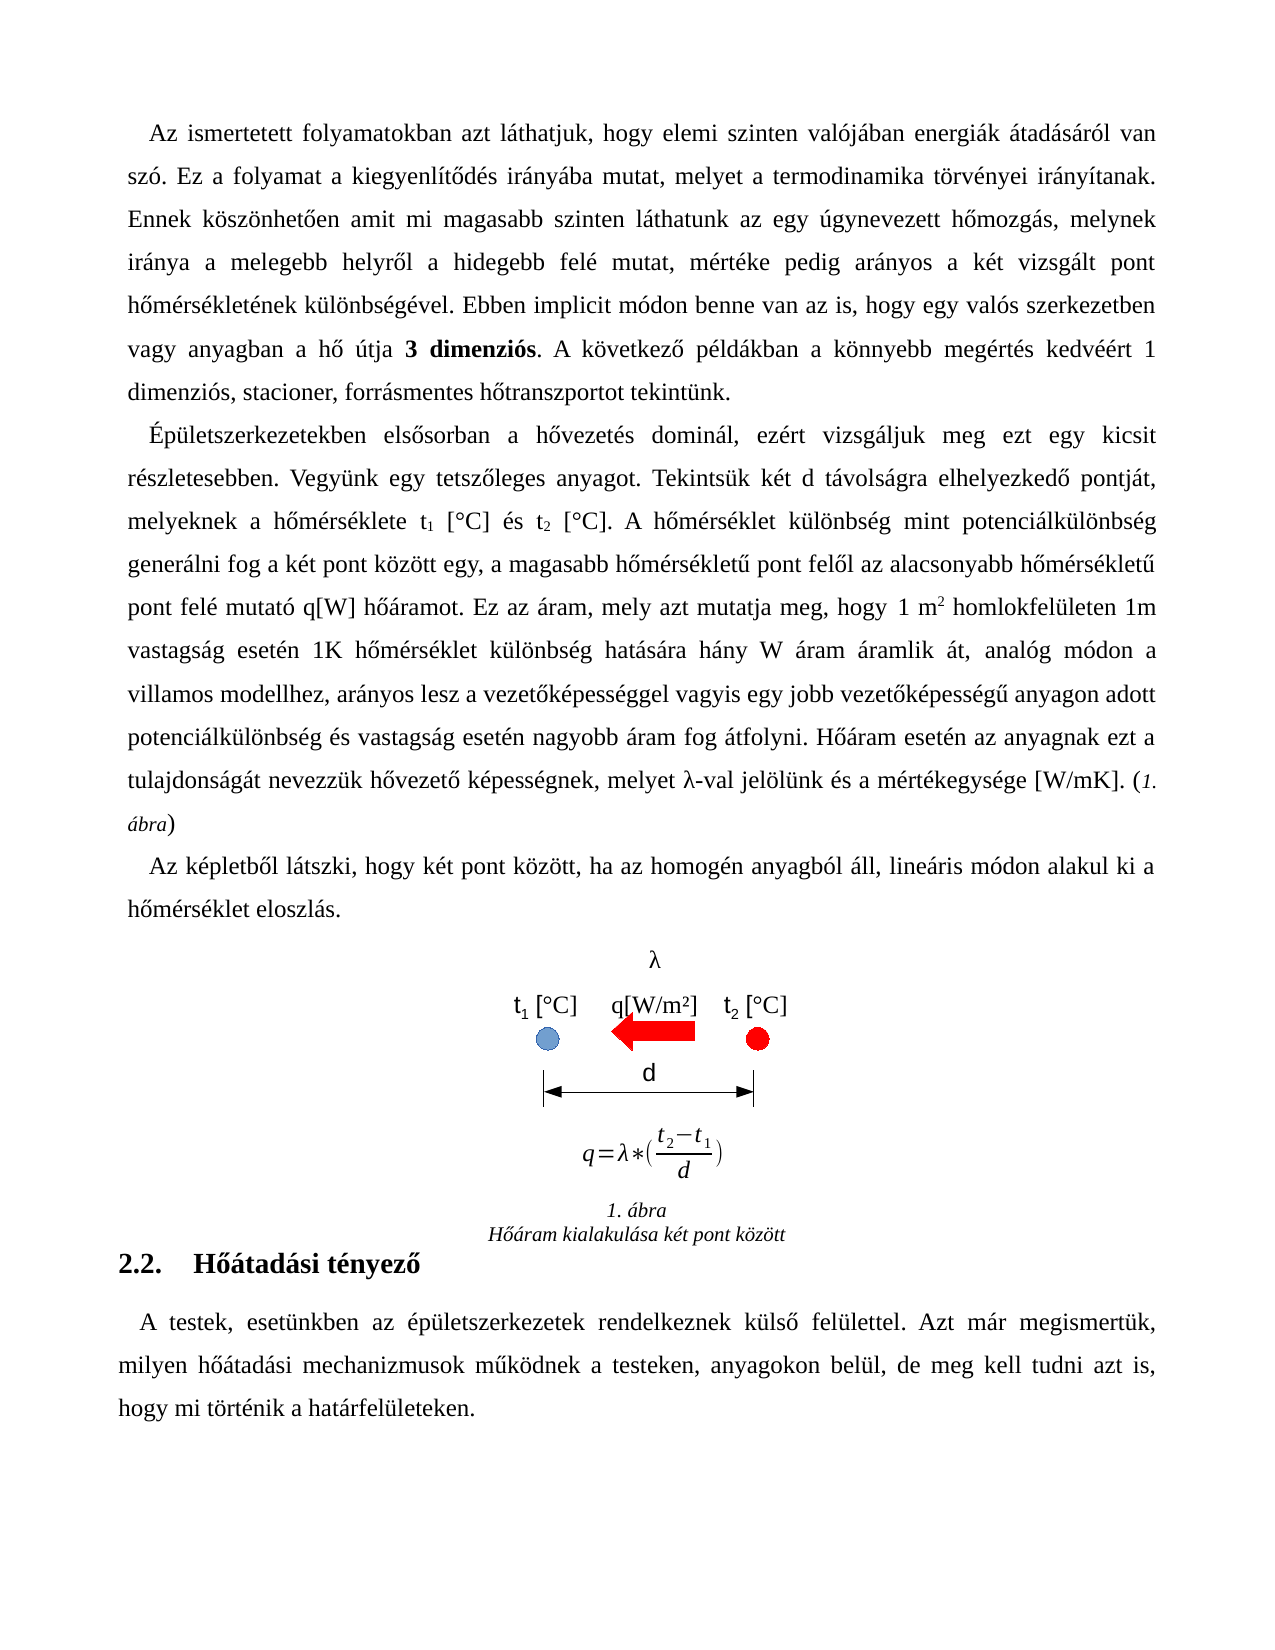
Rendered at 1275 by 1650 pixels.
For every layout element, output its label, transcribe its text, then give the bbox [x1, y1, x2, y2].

subtitle Épületszerkezetekben elsősorban a hővezetés dominál, ezért vizsgáljuk meg ezt egy kicsit részletesebben. Vegyünk egy tetszőleges anyagot. Tekintsük két d távolságra elhelyezkedő pontját, melyeknek a hőmérséklete t1 [°C] és t2 [°C]. A hőmérséklet különbség mint potenciálkülönbség generálni fog a két pont között egy, a magasabb hőmérsékletű pont felől az alacsonyabb hőmérsékletű pont felé mutató q[W] hőáramot. Ez az áram, mely azt mutatja meg, hogy 1 m2 homlokfelületen 1m vastagság esetén 1K hőmérséklet különbség hatására hány W áram áramlik át, analóg módon a villamos modellhez, arányos lesz a vezetőképességgel vagyis egy jobb vezetőképességű anyagon adott potenciálkülönbség és vastagság esetén nagyobb áram fog átfolyni. Hőáram esetén az anyagnak ezt a tulajdonságát nevezzük hővezető képességnek, melyet λ-val jelölünk és a mértékegysége [W/mK]. (1. ábra) [127, 420, 1157, 837]
subtitle A testek, esetünkben az épületszerkezetek rendelkeznek külső felülettel. Azt már megismertük, milyen hőátadási mechanizmusok működnek a testeken, anyagokon belül, de meg kell tudni azt is, hogy mi történik a határfelületeken. [118, 1307, 1157, 1422]
subtitle Hőátadási tényező [118, 1246, 1157, 1279]
subtitle Az képletből látszki, hogy két pont között, ha az homogén anyagból áll, lineáris módon alakul ki a hőmérséklet eloszlás. [127, 851, 1157, 923]
subtitle 1. ábra [118, 1198, 1157, 1222]
subtitle Hőáram kialakulása két pont között [118, 1222, 1157, 1246]
subtitle Az ismertetett folyamatokban azt láthatjuk, hogy elemi szinten valójában energiák átadásáról van szó. Ez a folyamat a kiegyenlítődés irányába mutat, melyet a termodinamika törvényei irányítanak. Ennek köszönhetően amit mi magasabb szinten láthatunk az egy úgynevezett hőmozgás, melynek iránya a melegebb helyről a hidegebb felé mutat, mértéke pedig arányos a két vizsgált pont hőmérsékletének különbségével. Ebben implicit módon benne van az is, hogy egy valós szerkezetben vagy anyagban a hő útja 3 dimenziós. A következő példákban a könnyebb megértés kedvéért 1 dimenziós, stacioner, forrásmentes hőtranszportot tekintünk. [127, 118, 1157, 406]
